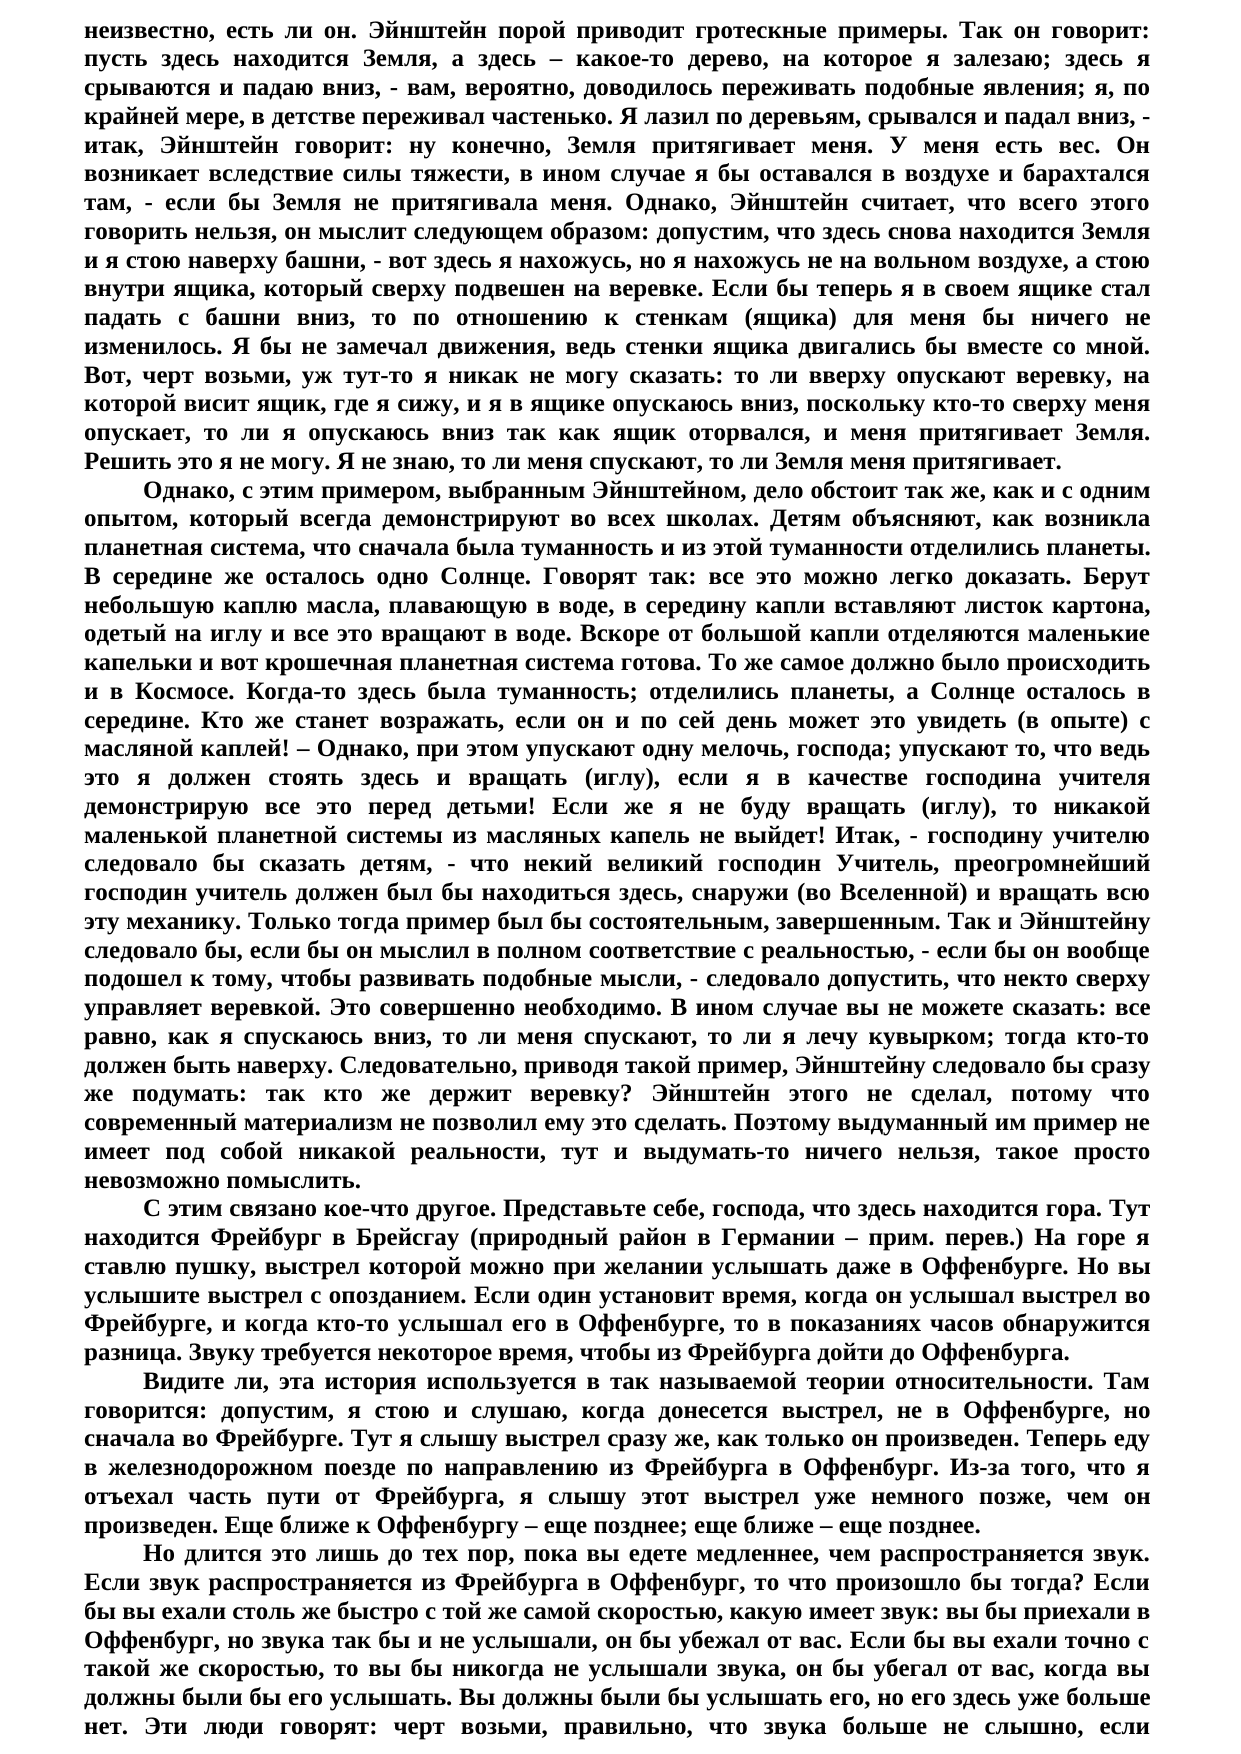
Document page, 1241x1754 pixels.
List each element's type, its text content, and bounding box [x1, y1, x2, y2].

text С этим связано кое-что другое. Представьте себе, господа, что здесь находится гора. Тут находится Фрейбург в Брейсгау (природный район в Германии – прим. перев.) На горе я ставлю пушку, выстрел которой можно при желании услышать даже в Оффенбурге. Но вы услышите выстрел с опозданием. Если один установит время, когда он услышал выстрел во Фрейбурге, и когда кто-то услышал его в Оффенбурге, то в показаниях часов обнаружится разница. Звуку требуется некоторое время, чтобы из Фрейбурга дойти до Оффенбурга. [84, 1193, 1152, 1366]
text Видите ли, эта история используется в так называемой теории относительности. Там говорится: допустим, я стою и слушаю, когда донесется выстрел, не в Оффенбурге, но сначала во Фрейбурге. Тут я слышу выстрел сразу же, как только он произведен. Теперь еду в железнодорожном поезде по направлению из Фрейбурга в Оффенбург. Из-за того, что я отъехал часть пути от Фрейбурга, я слышу этот выстрел уже немного позже, чем он произведен. Еще ближе к Оффенбургу – еще позднее; еще ближе – еще позднее. [84, 1366, 1152, 1538]
text Однако, с этим примером, выбранным Эйнштейном, дело обстоит так же, как и с одним опытом, который всегда демонстрируют во всех школах. Детям объясняют, как возникла планетная система, что сначала была туманность и из этой туманности отделились планеты. В середине же осталось одно Солнце. Говорят так: все это можно легко доказать. Берут небольшую каплю масла, плавающую в воде, в середину капли вставляют листок картона, одетый на иглу и все это вращают в воде. Вскоре от большой капли отделяются маленькие капельки и вот крошечная планетная система готова. То же самое должно было происходить и в Космосе. Когда-то здесь была туманность; отделились планеты, а Солнце осталось в середине. Кто же станет возражать, если он и по сей день может это увидеть (в опыте) с масляной каплей! – Однако, при этом упускают одну мелочь, господа; упускают то, что ведь это я должен стоять здесь и вращать (иглу), если я в качестве господина учителя демонстрирую все это перед детьми! Если же я не буду вращать (иглу), то никакой маленькой планетной системы из масляных капель не выйдет! Итак, - господину учителю следовало бы сказать детям, - что некий великий господин Учитель, преогромнейший господин учитель должен был бы находиться здесь, снаружи (во Вселенной) и вращать всю эту механику. Только тогда пример был бы состоятельным, завершенным. Так и Эйнштейну следовало бы, если бы он мыслил в полном соответствие с реальностью, - если бы он вообще подошел к тому, чтобы развивать подобные мысли, - следовало допустить, что некто сверху управляет веревкой. Это совершенно необходимо. В ином случае вы не можете сказать: все равно, как я спускаюсь вниз, то ли меня спускают, то ли я лечу кувырком; тогда кто-то должен быть наверху. Следовательно, приводя такой пример, Эйнштейну следовало бы сразу же подумать: так кто же держит веревку? Эйнштейн этого не сделал, потому что современный материализм не позволил ему это сделать. Поэтому выдуманный им пример не имеет под собой никакой реальности, тут и выдумать-то ничего нельзя, такое просто невозможно помыслить. [84, 475, 1152, 1193]
text неизвестно, есть ли он. Эйнштейн порой приводит гротескные примеры. Так он говорит: пусть здесь находится Земля, а здесь – какое-то дерево, на которое я залезаю; здесь я срываются и падаю вниз, - вам, вероятно, доводилось переживать подобные явления; я, по крайней мере, в детстве переживал частенько. Я лазил по деревьям, срывался и падал вниз, - итак, Эйнштейн говорит: ну конечно, Земля притягивает меня. У меня есть вес. Он возникает вследствие силы тяжести, в ином случае я бы оставался в воздухе и барахтался там, - если бы Земля не притягивала меня. Однако, Эйнштейн считает, что всего этого говорить нельзя, он мыслит следующем образом: допустим, что здесь снова находится Земля и я стою наверху башни, - вот здесь я нахожусь, но я нахожусь не на вольном воздухе, а стою внутри ящика, который сверху подвешен на веревке. Если бы теперь я в своем ящике стал падать с башни вниз, то по отношению к стенкам (ящика) для меня бы ничего не изменилось. Я бы не замечал движения, ведь стенки ящика двигались бы вместе со мной. Вот, черт возьми, уж тут-то я никак не могу сказать: то ли вверху опускают веревку, на которой висит ящик, где я сижу, и я в ящике опускаюсь вниз, поскольку кто-то сверху меня опускает, то ли я опускаюсь вниз так как ящик оторвался, и меня притягивает Земля. Решить это я не могу. Я не знаю, то ли меня спускают, то ли Земля меня притягивает. [84, 15, 1152, 475]
text Но длится это лишь до тех пор, пока вы едете медленнее, чем распространяется звук. Если звук распространяется из Фрейбурга в Оффенбург, то что произошло бы тогда? Если бы вы ехали столь же быстро с той же самой скоростью, какую имеет звук: вы бы приехали в Оффенбург, но звука так бы и не услышали, он бы убежал от вас. Если бы вы ехали точно с такой же скоростью, то вы бы никогда не услышали звука, он бы убегал от вас, когда вы должны были бы его услышать. Вы должны были бы услышать его, но его здесь уже больше нет. Эти люди говорят: черт возьми, правильно, что звука больше не слышно, если [84, 1538, 1152, 1740]
